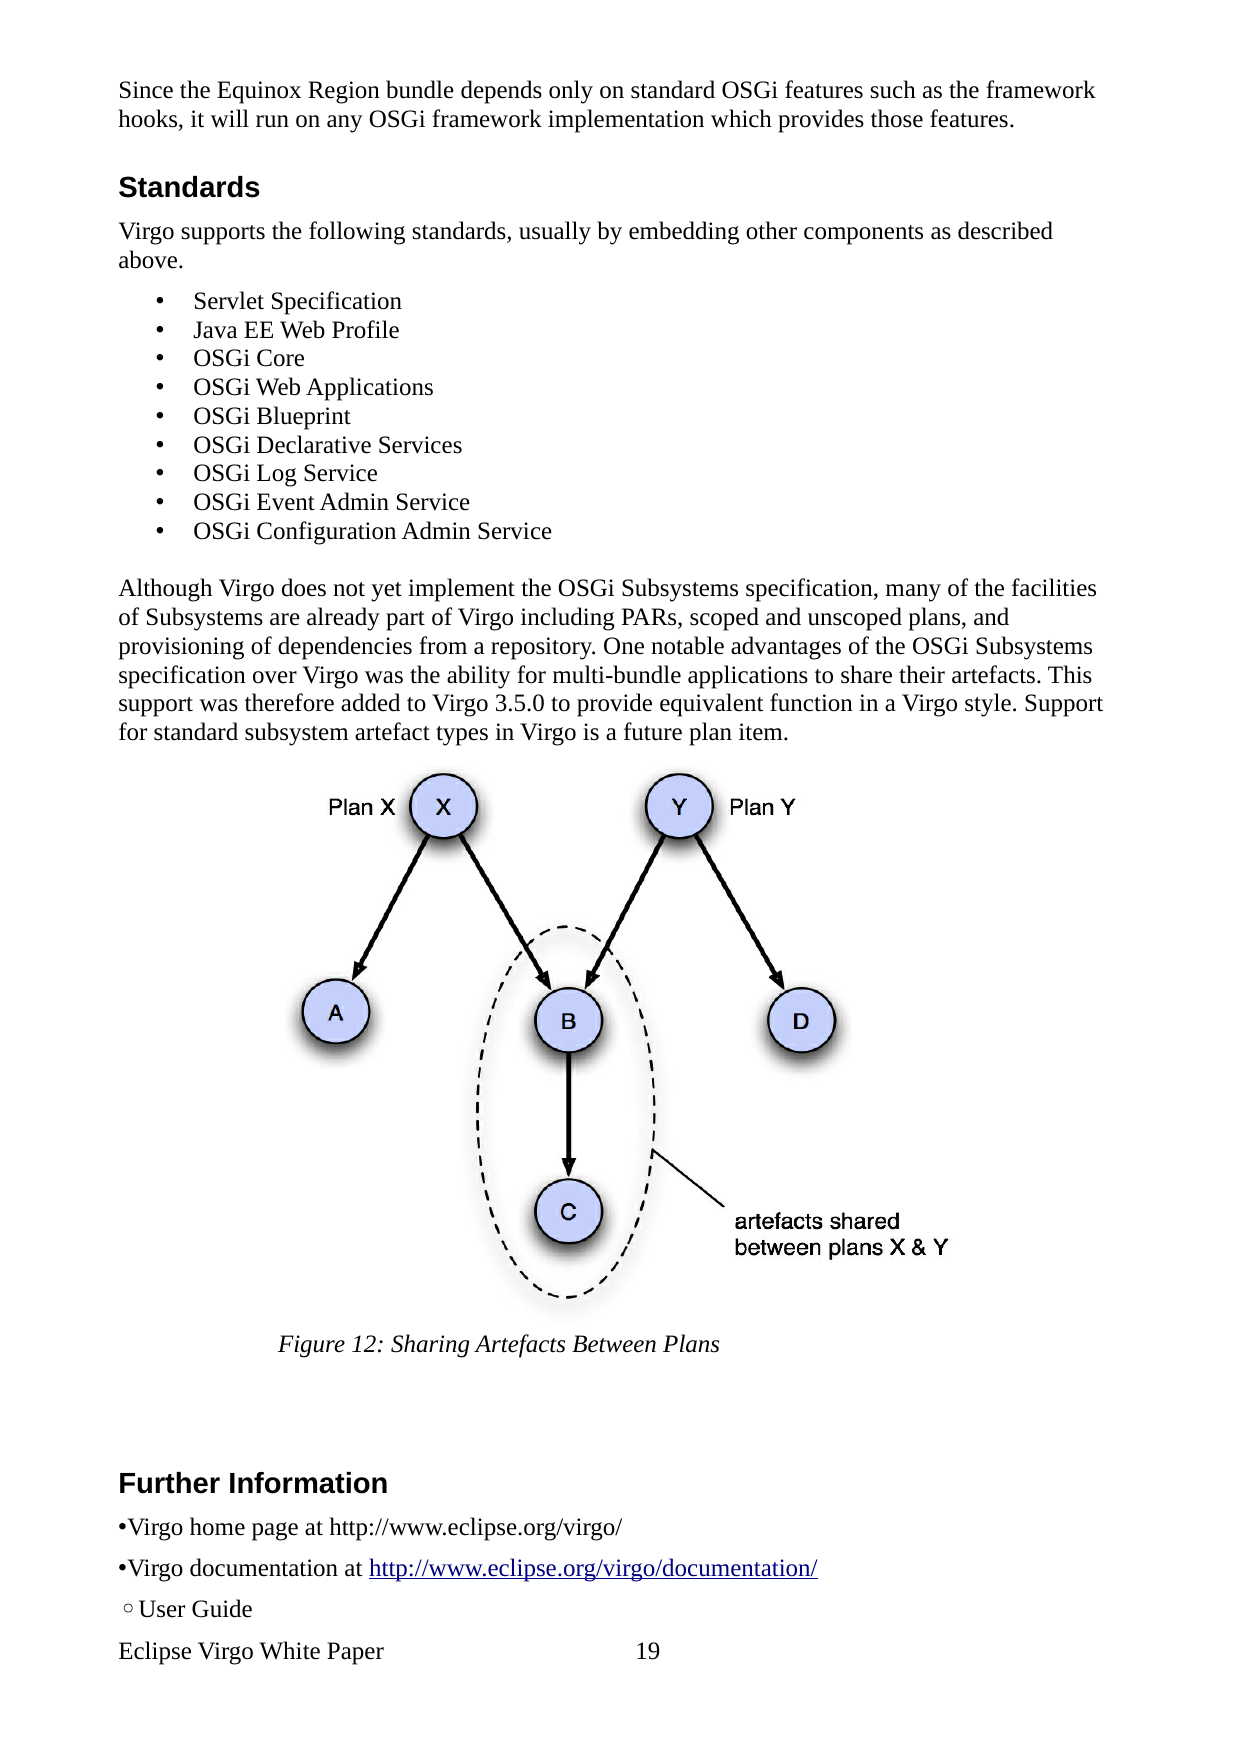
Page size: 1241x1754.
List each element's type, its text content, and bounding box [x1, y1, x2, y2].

picture [277, 758, 963, 1330]
list Servlet Specification [156, 286, 1122, 315]
list OSGi Configuration Admin Service [156, 516, 1122, 545]
text Figure 12: Sharing Artefacts Between Plans [278, 1330, 962, 1358]
list OSGi Event Admin Service [156, 487, 1122, 516]
subtitle Further Information [118, 1466, 1122, 1499]
list Virgo documentation at http://www.eclipse.org/virgo/documentation/ [118, 1553, 1122, 1582]
list OSGi Blueprint [156, 401, 1122, 430]
list Java EE Web Profile [156, 315, 1122, 343]
list Virgo home page at http://www.eclipse.org/virgo/ [118, 1512, 1122, 1540]
text Since the Equinox Region bundle depends only on standard OSGi features such as the framework hooks, it will run on any OSGi framework implementation which provides those features. [118, 75, 1122, 132]
list User Guide [118, 1594, 1122, 1623]
list OSGi Log Service [156, 458, 1122, 487]
subtitle Standards [118, 170, 1122, 203]
list OSGi Core [156, 343, 1122, 372]
list OSGi Web Applications [156, 372, 1122, 401]
text Although Virgo does not yet implement the OSGi Subsystems specification, many of the facilities of Subsystems are already part of Virgo including PARs, scoped and unscoped plans, and provisioning of dependencies from a repository. One notable advantages of the OSGi Subsystems specification over Virgo was the ability for multi-bundle applications to share their artefacts. This support was therefore added to Virgo 3.5.0 to provide equivalent function in a Virgo style. Support for standard subsystem artefact types in Virgo is a future plan item. [118, 573, 1122, 746]
text Virgo supports the following standards, usually by embedding other components as described above. [118, 216, 1122, 273]
list OSGi Declarative Services [156, 430, 1122, 458]
